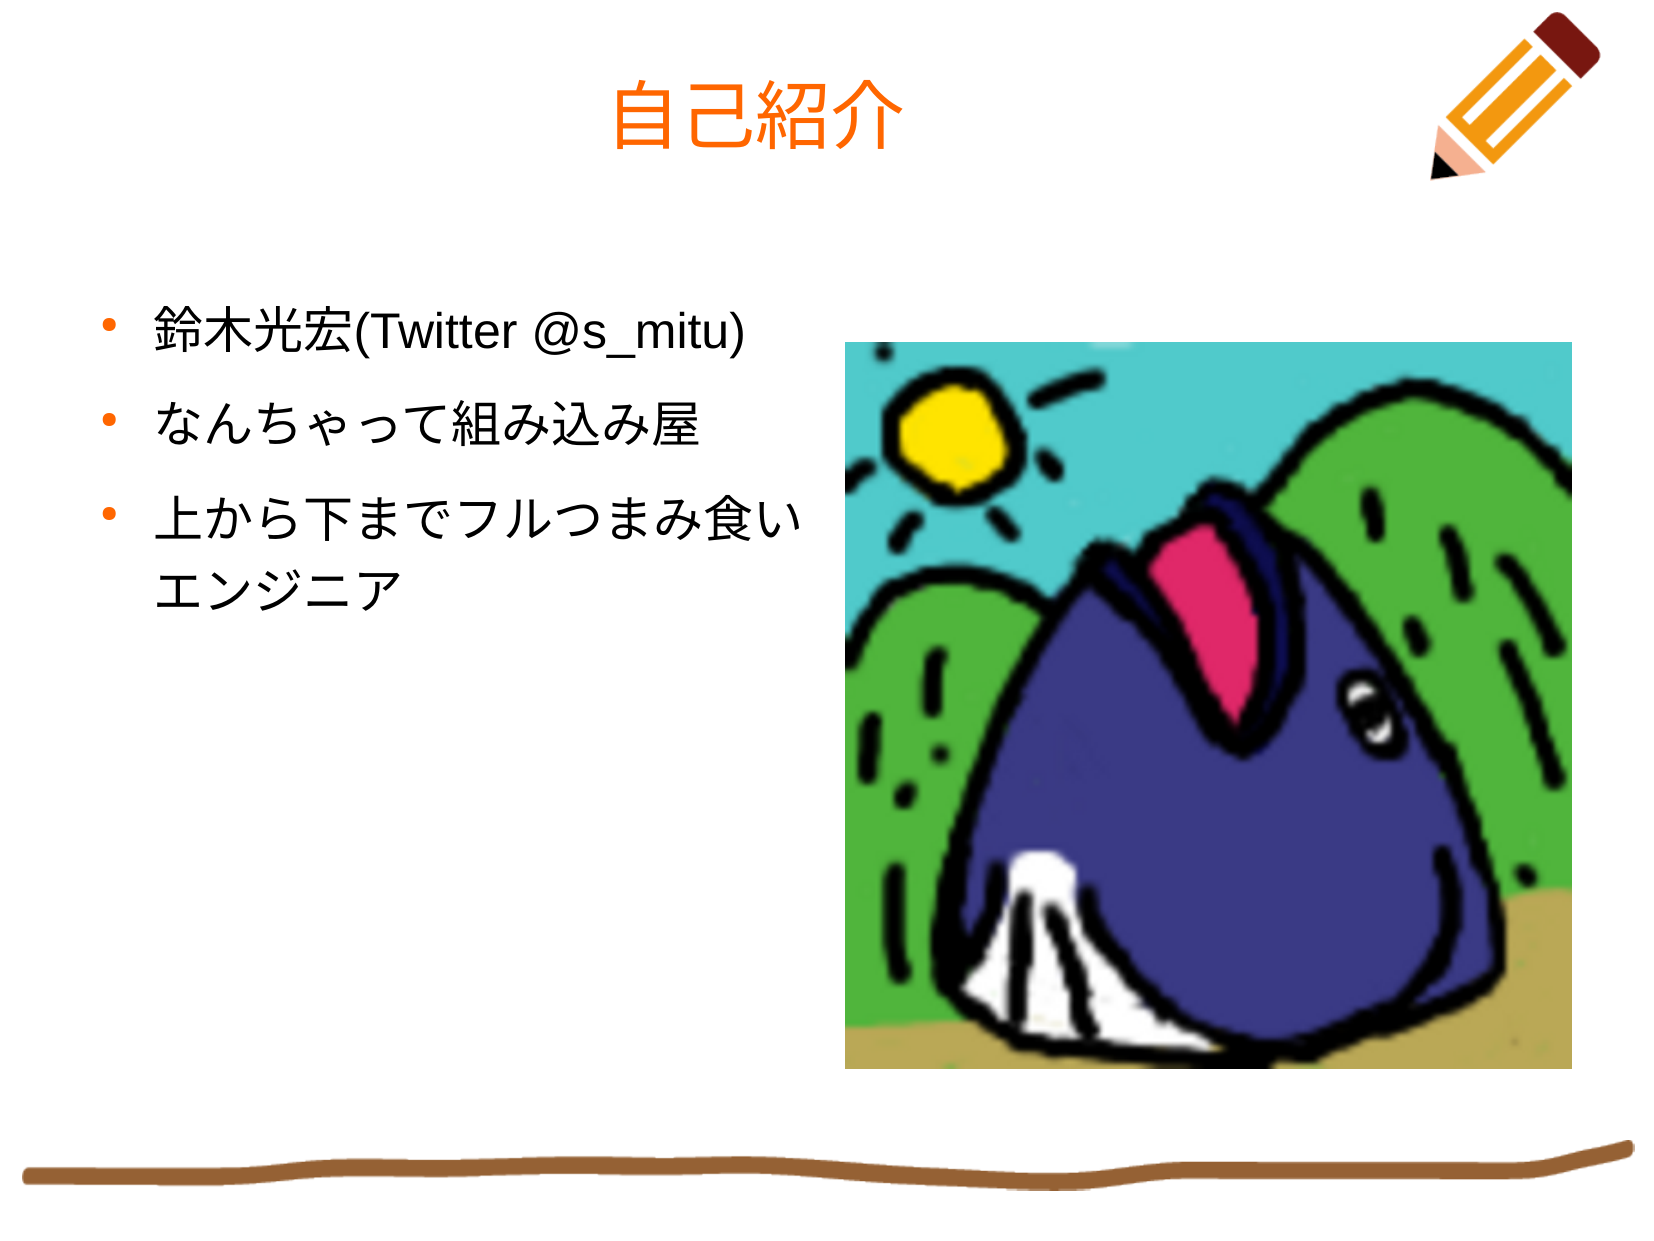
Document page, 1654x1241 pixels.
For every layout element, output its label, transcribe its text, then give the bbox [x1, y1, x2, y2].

picture [22, 1140, 1635, 1191]
title 自己紹介 [82, 49, 1430, 172]
picture [1430, 12, 1601, 181]
picture [845, 342, 1572, 1069]
list 鈴木光宏(Twitter @s_mitu) なんちゃって組み込み屋 上から下までフルつまみ食いエンジニア [82, 290, 809, 1122]
